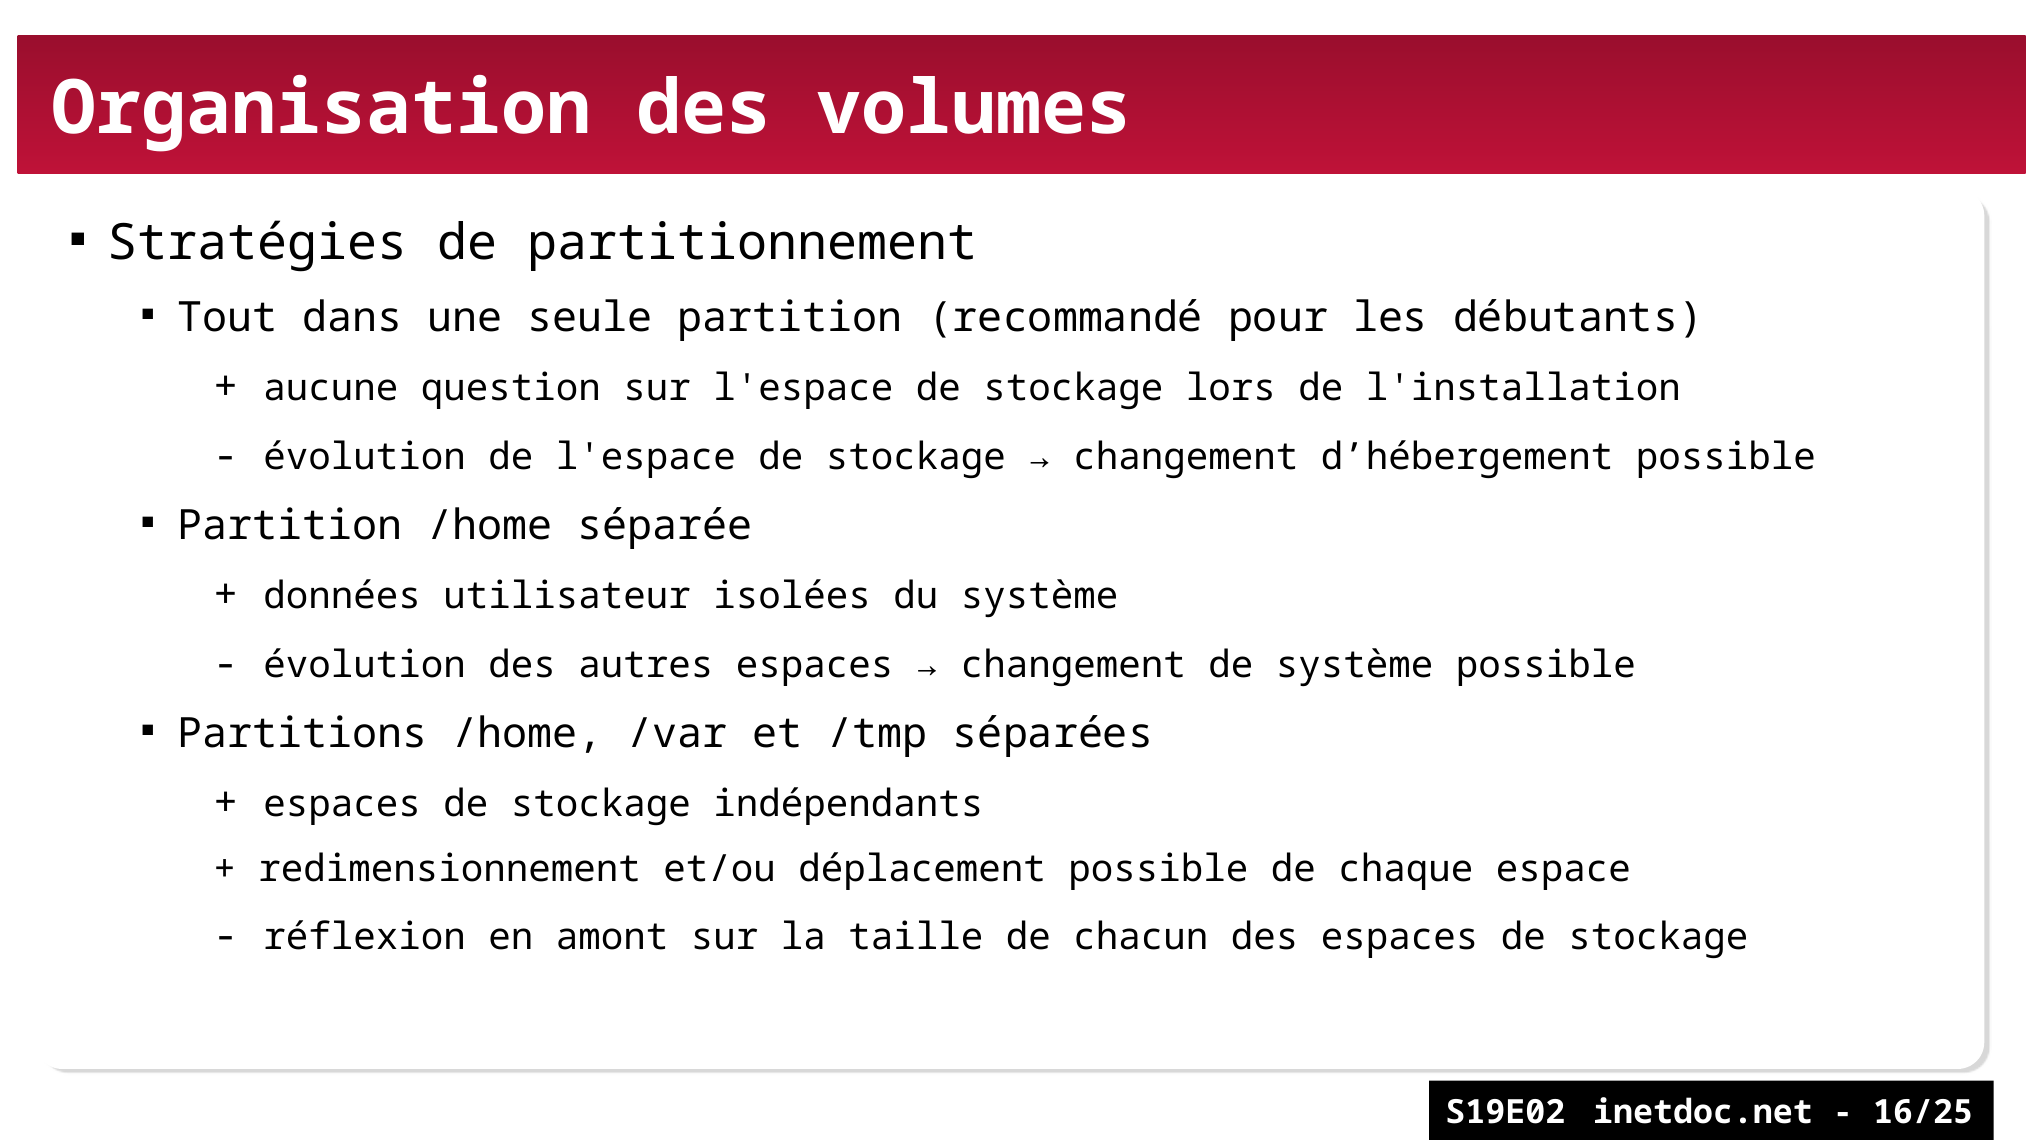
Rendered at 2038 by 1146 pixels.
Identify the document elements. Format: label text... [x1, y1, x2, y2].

text_box Organisation des volumes [17, 35, 2026, 174]
text_box S19E02 inetdoc.net - <numéro>/25 [1429, 1080, 1994, 1140]
text_box Stratégies de partitionnement Tout dans une seule partition (recommandé pour les débutants) + aucune question sur l'espace de stockage lors de l'installation - évolution de l'espace de stockage → changement d’hébergement possible Partition /home séparée + données utilisateur isolées du système - évolution des autres espaces → changement de système possible Partitions /home, /var et /tmp séparées + espaces de stockage indépendants + redimensionnement et/ou déplacement possible de chaque espace - réflexion en amont sur la taille de chacun des espaces de stockage [35, 188, 1985, 1069]
